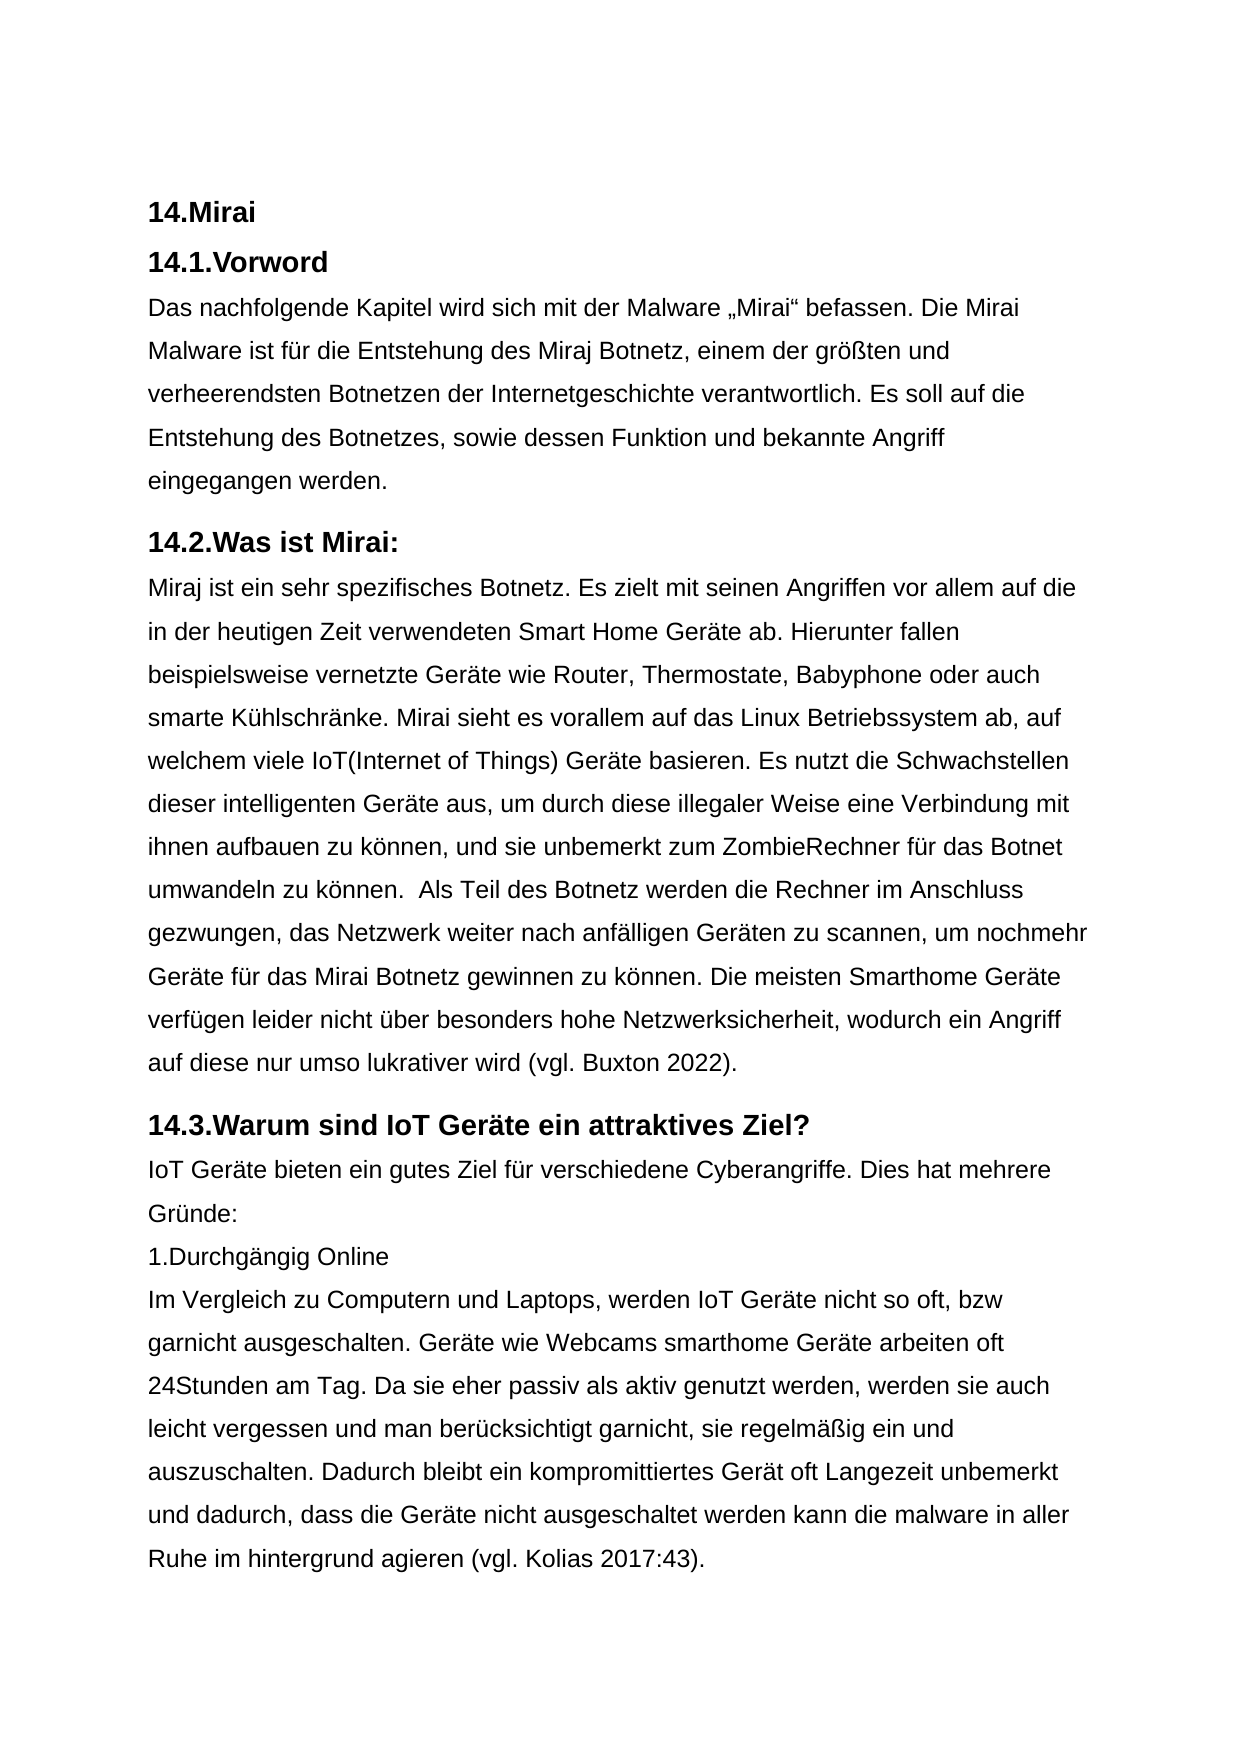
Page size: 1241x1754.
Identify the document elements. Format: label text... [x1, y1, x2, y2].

text 14.Mirai 14.1.Vorword Das nachfolgende Kapitel wird sich mit der Malware „Mirai“ befassen. Die Mirai Malware ist für die Entstehung des Miraj Botnetz, einem der größten und verheerendsten Botnetzen der Internetgeschichte verantwortlich. Es soll auf die Entstehung des Botnetzes, sowie dessen Funktion und bekannte Angriff eingegangen werden. [148, 195, 1093, 494]
text 14.2.Was ist Mirai: Miraj ist ein sehr spezifisches Botnetz. Es zielt mit seinen Angriffen vor allem auf die in der heutigen Zeit verwendeten Smart Home Geräte ab. Hierunter fallen beispielsweise vernetzte Geräte wie Router, Thermostate, Babyphone oder auch smarte Kühlschränke. Mirai sieht es vorallem auf das Linux Betriebssystem ab, auf welchem viele IoT(Internet of Things) Geräte basieren. Es nutzt die Schwachstellen dieser intelligenten Geräte aus, um durch diese illegaler Weise eine Verbindung mit ihnen aufbauen zu können, und sie unbemerkt zum ZombieRechner für das Botnet umwandeln zu können. Als Teil des Botnetz werden die Rechner im Anschluss gezwungen, das Netzwerk weiter nach anfälligen Geräten zu scannen, um nochmehr Geräte für das Mirai Botnetz gewinnen zu können. Die meisten Smarthome Geräte verfügen leider nicht über besonders hohe Netzwerksicherheit, wodurch ein Angriff auf diese nur umso lukrativer wird (vgl. Buxton 2022). [148, 526, 1093, 1077]
text 14.3.Warum sind IoT Geräte ein attraktives Ziel? IoT Geräte bieten ein gutes Ziel für verschiedene Cyberangriffe. Dies hat mehrere Gründe: 1.Durchgängig Online Im Vergleich zu Computern und Laptops, werden IoT Geräte nicht so oft, bzw garnicht ausgeschalten. Geräte wie Webcams smarthome Geräte arbeiten oft 24Stunden am Tag. Da sie eher passiv als aktiv genutzt werden, werden sie auch leicht vergessen und man berücksichtigt garnicht, sie regelmäßig ein und auszuschalten. Dadurch bleibt ein kompromittiertes Gerät oft Langezeit unbemerkt und dadurch, dass die Geräte nicht ausgeschaltet werden kann die malware in aller Ruhe im hintergrund agieren (vgl. Kolias 2017:43). [148, 1108, 1093, 1572]
